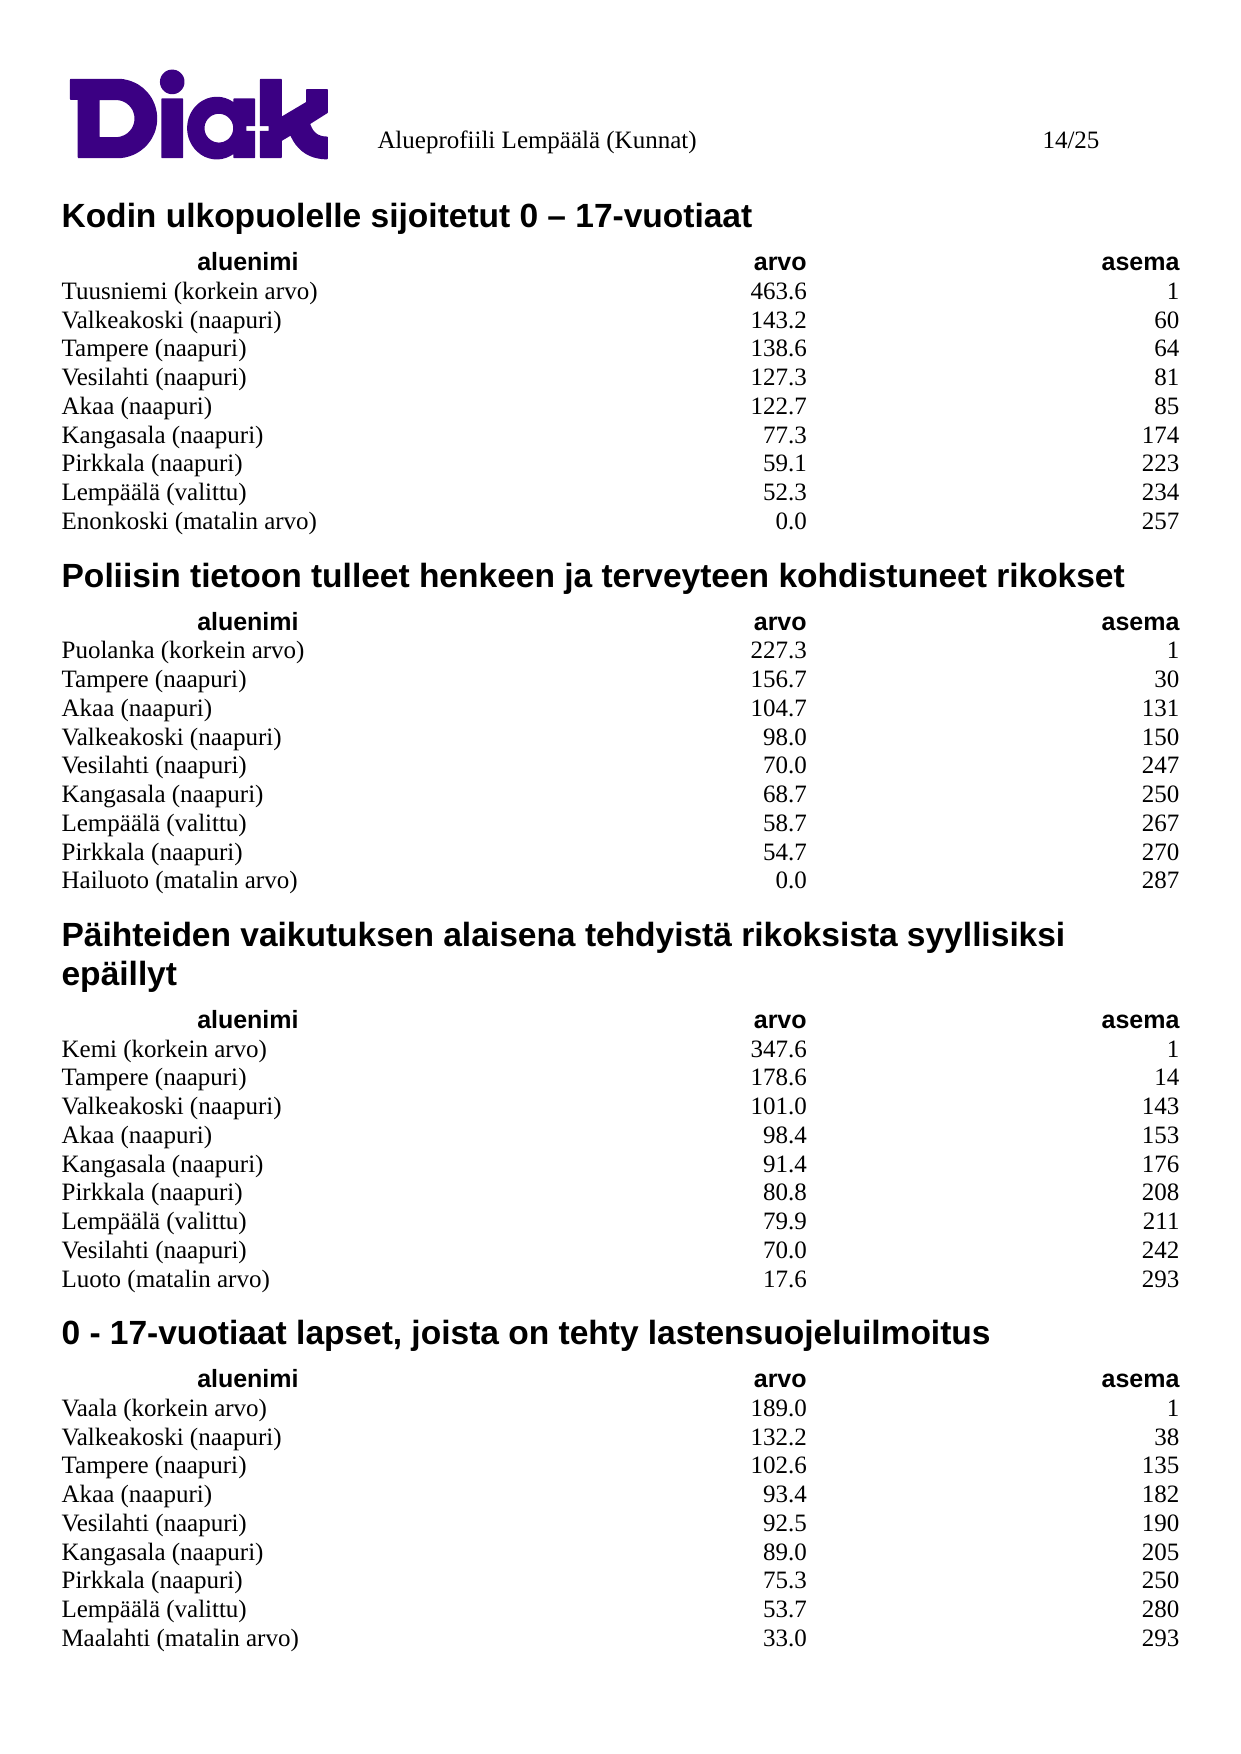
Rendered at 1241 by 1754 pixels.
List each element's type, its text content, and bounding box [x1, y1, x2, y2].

table_cell Kangasala (naapuri) [61, 420, 434, 448]
table_cell 1 [806, 276, 1179, 305]
table_cell 293 [806, 1623, 1179, 1652]
table_cell 223 [806, 449, 1179, 477]
table_cell 1 [806, 636, 1179, 664]
table_header aluenimi [61, 1005, 434, 1034]
table_cell Luoto (matalin arvo) [61, 1264, 434, 1292]
table_cell 143.2 [434, 305, 806, 333]
table_cell 38 [806, 1422, 1179, 1451]
table_cell 30 [806, 664, 1179, 693]
table_cell 59.1 [434, 449, 806, 477]
table_header arvo [434, 607, 806, 636]
table_cell 182 [806, 1479, 1179, 1508]
table_cell 98.4 [434, 1120, 806, 1149]
subtitle Poliisin tietoon tulleet henkeen ja terveyteen kohdistuneet rikokset [61, 556, 1179, 594]
table_cell Pirkkala (naapuri) [61, 1566, 434, 1594]
table_cell 234 [806, 477, 1179, 506]
table_cell Akaa (naapuri) [61, 693, 434, 722]
table_cell 250 [806, 1566, 1179, 1594]
table_cell 150 [806, 722, 1179, 751]
table_cell 293 [806, 1264, 1179, 1292]
table_cell 77.3 [434, 420, 806, 448]
table_cell 242 [806, 1235, 1179, 1264]
table_cell Vesilahti (naapuri) [61, 1508, 434, 1537]
table_cell Tampere (naapuri) [61, 1063, 434, 1091]
table_cell 17.6 [434, 1264, 806, 1292]
table_cell 205 [806, 1537, 1179, 1566]
table_cell 89.0 [434, 1537, 806, 1566]
table_cell 58.7 [434, 808, 806, 837]
subtitle Päihteiden vaikutuksen alaisena tehdyistä rikoksista syyllisiksi epäillyt [61, 915, 1179, 992]
table_cell 70.0 [434, 751, 806, 779]
table_cell 267 [806, 808, 1179, 837]
table_cell 347.6 [434, 1034, 806, 1062]
table_cell 102.6 [434, 1451, 806, 1479]
table_cell Vesilahti (naapuri) [61, 362, 434, 391]
table_cell 190 [806, 1508, 1179, 1537]
table_cell Enonkoski (matalin arvo) [61, 506, 434, 535]
table_cell Pirkkala (naapuri) [61, 837, 434, 866]
table_cell 93.4 [434, 1479, 806, 1508]
table_cell 156.7 [434, 664, 806, 693]
table_cell 79.9 [434, 1206, 806, 1235]
table_cell 54.7 [434, 837, 806, 866]
table_cell Pirkkala (naapuri) [61, 449, 434, 477]
table_cell 53.7 [434, 1594, 806, 1623]
table_cell Vesilahti (naapuri) [61, 1235, 434, 1264]
table_header asema [806, 247, 1179, 276]
table_cell Maalahti (matalin arvo) [61, 1623, 434, 1652]
table_cell 92.5 [434, 1508, 806, 1537]
table_header aluenimi [61, 607, 434, 636]
table_cell 247 [806, 751, 1179, 779]
table_cell Vaala (korkein arvo) [61, 1393, 434, 1422]
table_cell Valkeakoski (naapuri) [61, 305, 434, 333]
table_cell Kangasala (naapuri) [61, 1537, 434, 1566]
table_cell Akaa (naapuri) [61, 391, 434, 420]
table_cell Tampere (naapuri) [61, 664, 434, 693]
table_cell 98.0 [434, 722, 806, 751]
table_header asema [806, 1364, 1179, 1393]
table_cell 189.0 [434, 1393, 806, 1422]
table_cell Lempäälä (valittu) [61, 1206, 434, 1235]
table_cell 174 [806, 420, 1179, 448]
table_cell 14 [806, 1063, 1179, 1091]
table_cell Hailuoto (matalin arvo) [61, 866, 434, 894]
table_cell 153 [806, 1120, 1179, 1149]
table_cell Kemi (korkein arvo) [61, 1034, 434, 1062]
table_header arvo [434, 1364, 806, 1393]
table_cell 143 [806, 1091, 1179, 1120]
table_cell 132.2 [434, 1422, 806, 1451]
table_cell 52.3 [434, 477, 806, 506]
table_cell 176 [806, 1149, 1179, 1177]
table_cell 0.0 [434, 506, 806, 535]
table_cell 33.0 [434, 1623, 806, 1652]
table_cell 75.3 [434, 1566, 806, 1594]
table_cell Tampere (naapuri) [61, 334, 434, 362]
table_cell 257 [806, 506, 1179, 535]
table_header aluenimi [61, 247, 434, 276]
table_cell Tuusniemi (korkein arvo) [61, 276, 434, 305]
table_cell 0.0 [434, 866, 806, 894]
table_cell 287 [806, 866, 1179, 894]
table_cell 70.0 [434, 1235, 806, 1264]
table_cell 1 [806, 1393, 1179, 1422]
table_header aluenimi [61, 1364, 434, 1393]
table_cell 91.4 [434, 1149, 806, 1177]
table_cell Puolanka (korkein arvo) [61, 636, 434, 664]
table_cell 64 [806, 334, 1179, 362]
table_cell Kangasala (naapuri) [61, 1149, 434, 1177]
table_header asema [806, 1005, 1179, 1034]
table_cell Vesilahti (naapuri) [61, 751, 434, 779]
table_header arvo [434, 1005, 806, 1034]
table_header asema [806, 607, 1179, 636]
table_cell 227.3 [434, 636, 806, 664]
subtitle Kodin ulkopuolelle sijoitetut 0 – 17-vuotiaat [61, 196, 1179, 235]
table_cell 122.7 [434, 391, 806, 420]
table_cell 178.6 [434, 1063, 806, 1091]
table_cell Lempäälä (valittu) [61, 477, 434, 506]
table_cell Lempäälä (valittu) [61, 808, 434, 837]
table_cell Valkeakoski (naapuri) [61, 1091, 434, 1120]
table_cell 138.6 [434, 334, 806, 362]
table_cell Tampere (naapuri) [61, 1451, 434, 1479]
table_header arvo [434, 247, 806, 276]
table_cell 270 [806, 837, 1179, 866]
table_cell Valkeakoski (naapuri) [61, 1422, 434, 1451]
table_cell 127.3 [434, 362, 806, 391]
table_cell 211 [806, 1206, 1179, 1235]
table_cell Pirkkala (naapuri) [61, 1178, 434, 1206]
table_cell 60 [806, 305, 1179, 333]
table_cell 135 [806, 1451, 1179, 1479]
table_cell 80.8 [434, 1178, 806, 1206]
table_cell Valkeakoski (naapuri) [61, 722, 434, 751]
table_cell Lempäälä (valittu) [61, 1594, 434, 1623]
table_cell 208 [806, 1178, 1179, 1206]
table_cell 463.6 [434, 276, 806, 305]
table_cell 85 [806, 391, 1179, 420]
table_cell 250 [806, 779, 1179, 808]
table_cell Akaa (naapuri) [61, 1120, 434, 1149]
table_cell 280 [806, 1594, 1179, 1623]
table_cell 1 [806, 1034, 1179, 1062]
table_cell Kangasala (naapuri) [61, 779, 434, 808]
table_cell 131 [806, 693, 1179, 722]
table_cell 81 [806, 362, 1179, 391]
table_cell Akaa (naapuri) [61, 1479, 434, 1508]
table_cell 101.0 [434, 1091, 806, 1120]
table_cell 104.7 [434, 693, 806, 722]
table_cell 68.7 [434, 779, 806, 808]
subtitle 0 - 17-vuotiaat lapset, joista on tehty lastensuojeluilmoitus [61, 1313, 1179, 1352]
